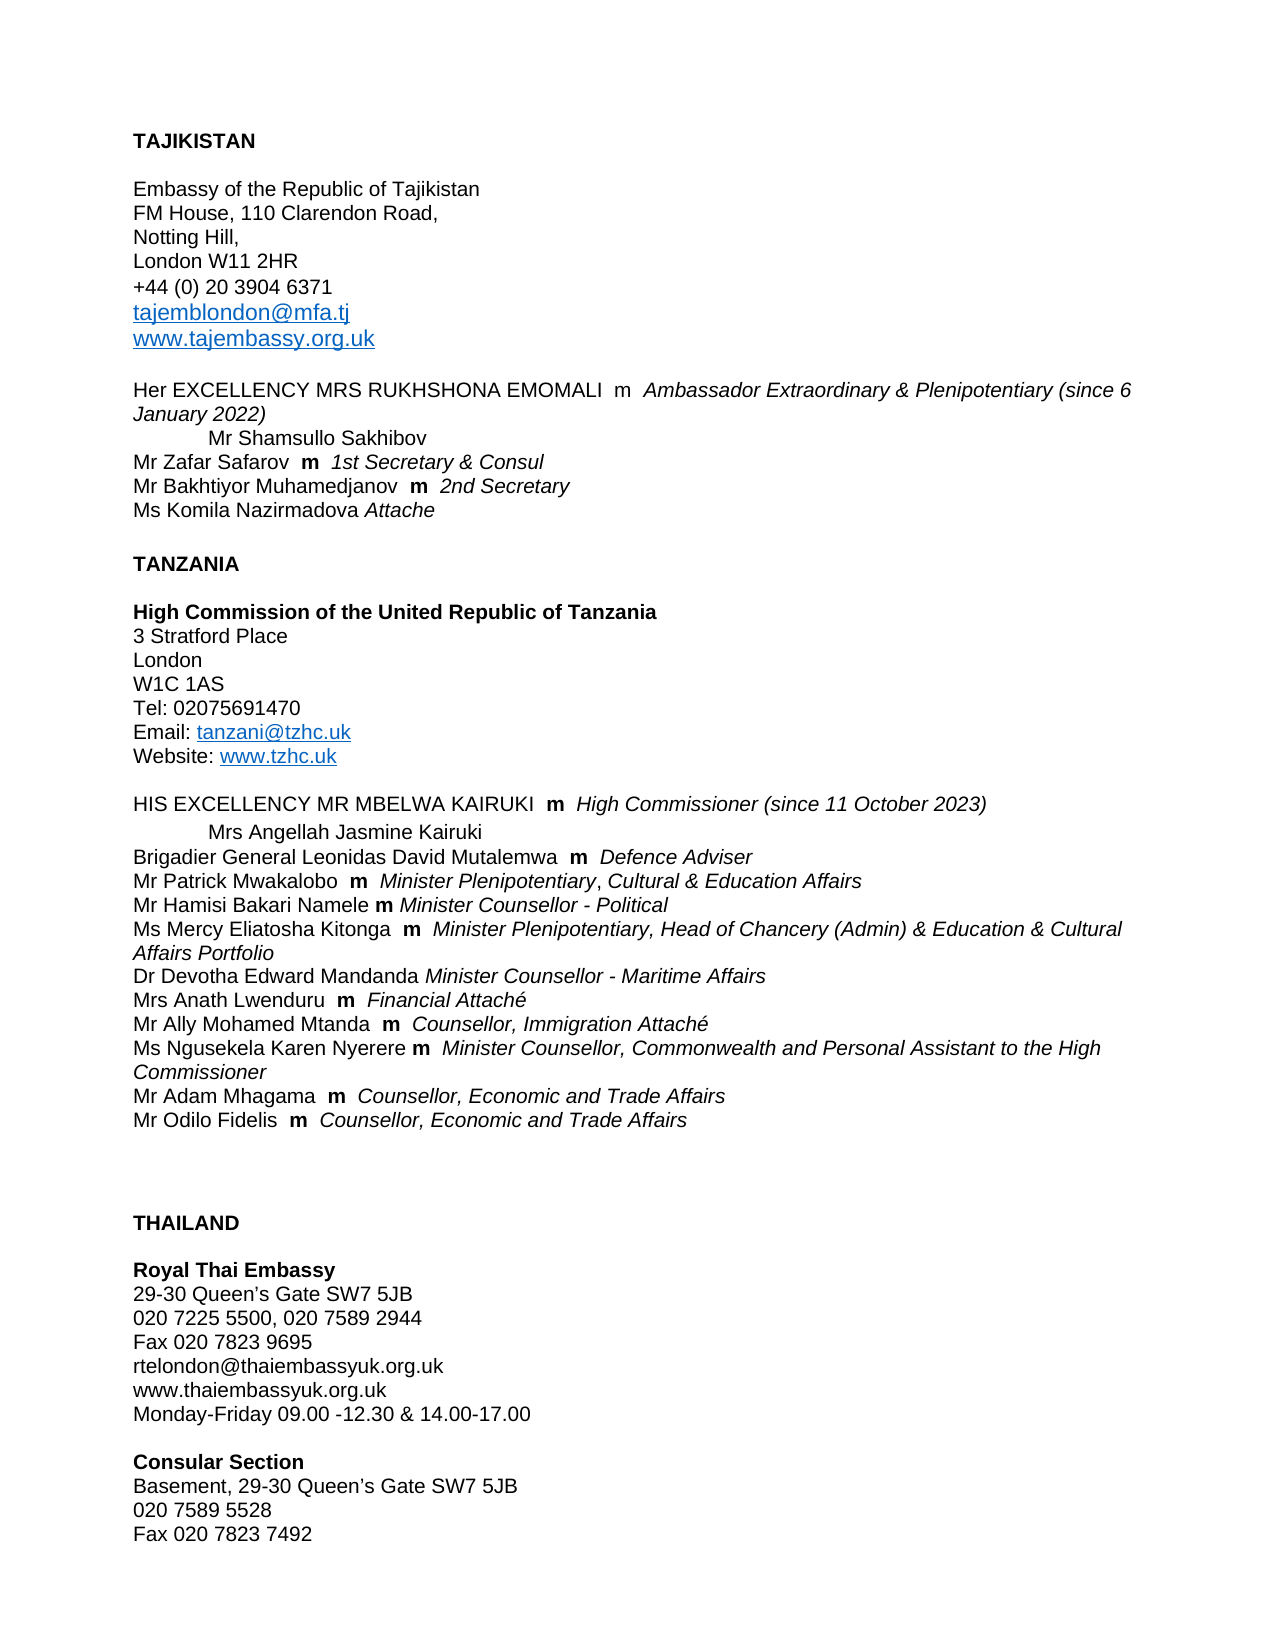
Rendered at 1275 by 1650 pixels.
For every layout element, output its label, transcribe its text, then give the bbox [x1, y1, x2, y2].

text Mr Patrick Mwakalobo m Minister Plenipotentiary, Cultural & Education Affairs [133, 868, 1181, 892]
text Notting Hill, [133, 225, 1181, 249]
text Ms Ngusekela Karen Nyerere m Minister Counsellor, Commonwealth and Personal Assistant to the High Commissioner [133, 1036, 1181, 1084]
subtitle Consular Section [133, 1450, 1181, 1474]
text Mrs Anath Lwenduru m Financial Attaché [133, 988, 1181, 1012]
text W1C 1AS [133, 672, 1181, 696]
text +44 (0) 20 3904 6371 [133, 273, 1181, 299]
text Monday-Friday 09.00 -12.30 & 14.00-17.00 [133, 1402, 1181, 1426]
text Mr Shamsullo Sakhibov [133, 426, 1181, 450]
text 29-30 Queen’s Gate SW7 5JB [133, 1282, 1181, 1306]
text 020 7589 5528 [133, 1498, 1181, 1522]
text rtelondon@thaiembassyuk.org.uk [133, 1354, 1181, 1378]
text Ms Mercy Eliatosha Kitonga m Minister Plenipotentiary, Head of Chancery (Admin) & Education & Cultural Affairs Portfolio [133, 916, 1181, 964]
text Mr Hamisi Bakari Namele m Minister Counsellor - Political [133, 892, 1181, 916]
text THAILAND [133, 1210, 1181, 1234]
text Mr Zafar Safarov m 1st Secretary & Consul [133, 450, 1181, 474]
text Her EXCELLENCY MRS RUKHSHONA EMOMALI m Ambassador Extraordinary & Plenipotentiary (since 6 January 2022) [133, 378, 1181, 426]
text HIS EXCELLENCY MR MBELWA KAIRUKI m High Commissioner (since 11 October 2023) [133, 792, 1181, 816]
text Tel: 02075691470 [133, 696, 1181, 720]
text London [133, 648, 1181, 672]
text FM House, 110 Clarendon Road, [133, 201, 1181, 225]
text Website: www.tzhc.uk [133, 744, 1181, 768]
text Fax 020 7823 7492 [133, 1522, 1181, 1546]
text 020 7225 5500, 020 7589 2944 [133, 1306, 1181, 1330]
text Brigadier General Leonidas David Mutalemwa m Defence Adviser [133, 844, 1181, 868]
text 3 Stratford Place [133, 624, 1181, 648]
text Ms Komila Nazirmadova Attache [133, 498, 1181, 522]
text High Commission of the United Republic of Tanzania [133, 600, 1181, 624]
text Embassy of the Republic of Tajikistan [133, 177, 1181, 201]
text Email: tanzani@tzhc.uk [133, 720, 1181, 744]
text Basement, 29-30 Queen’s Gate SW7 5JB [133, 1474, 1181, 1498]
text Mr Odilo Fidelis m Counsellor, Economic and Trade Affairs [133, 1108, 1181, 1132]
text tajemblondon@mfa.tj [133, 299, 1181, 325]
text Mr Adam Mhagama m Counsellor, Economic and Trade Affairs [133, 1084, 1181, 1108]
text Mr Ally Mohamed Mtanda m Counsellor, Immigration Attaché [133, 1012, 1181, 1036]
text London W11 2HR [133, 249, 1181, 273]
text www.tajembassy.org.uk [133, 325, 1181, 352]
text TAJIKISTAN [133, 129, 1181, 153]
text Mrs Angellah Jasmine Kairuki [133, 816, 1181, 844]
text TANZANIA [133, 552, 1181, 576]
subtitle Royal Thai Embassy [133, 1258, 1181, 1282]
text www.thaiembassyuk.org.uk [133, 1378, 1181, 1402]
text Mr Bakhtiyor Muhamedjanov m 2nd Secretary [133, 474, 1181, 498]
text Dr Devotha Edward Mandanda Minister Counsellor - Maritime Affairs [133, 964, 1181, 988]
text Fax 020 7823 9695 [133, 1330, 1181, 1354]
